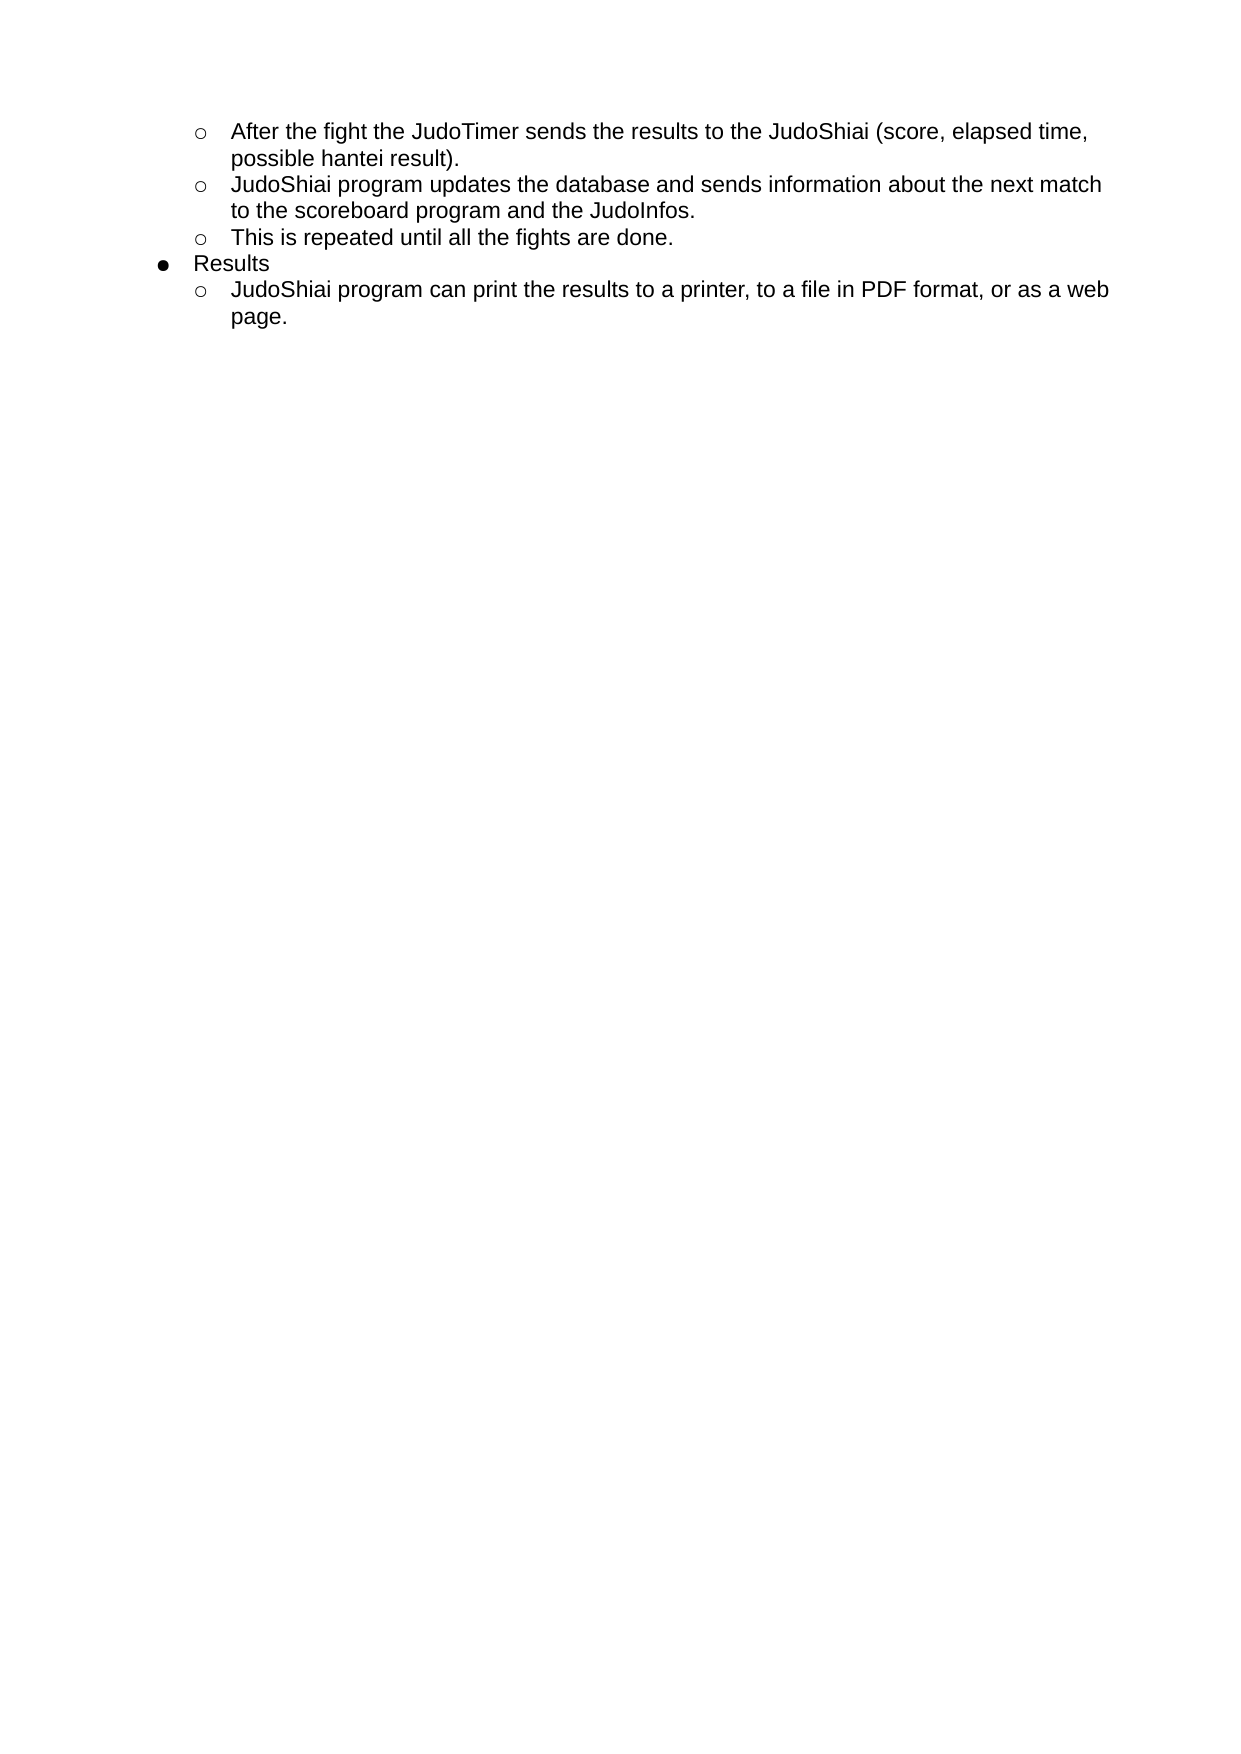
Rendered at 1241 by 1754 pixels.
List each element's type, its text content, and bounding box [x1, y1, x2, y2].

list Results [156, 250, 1122, 276]
list JudoShiai program can print the results to a printer, to a file in PDF format, or as a web page. [193, 276, 1122, 329]
list This is repeated until all the fights are done. [193, 223, 1122, 250]
list JudoShiai program updates the database and sends information about the next match to the scoreboard program and the JudoInfos. [193, 171, 1122, 223]
list After the fight the JudoTimer sends the results to the JudoShiai (score, elapsed time, possible hantei result). [193, 118, 1122, 171]
